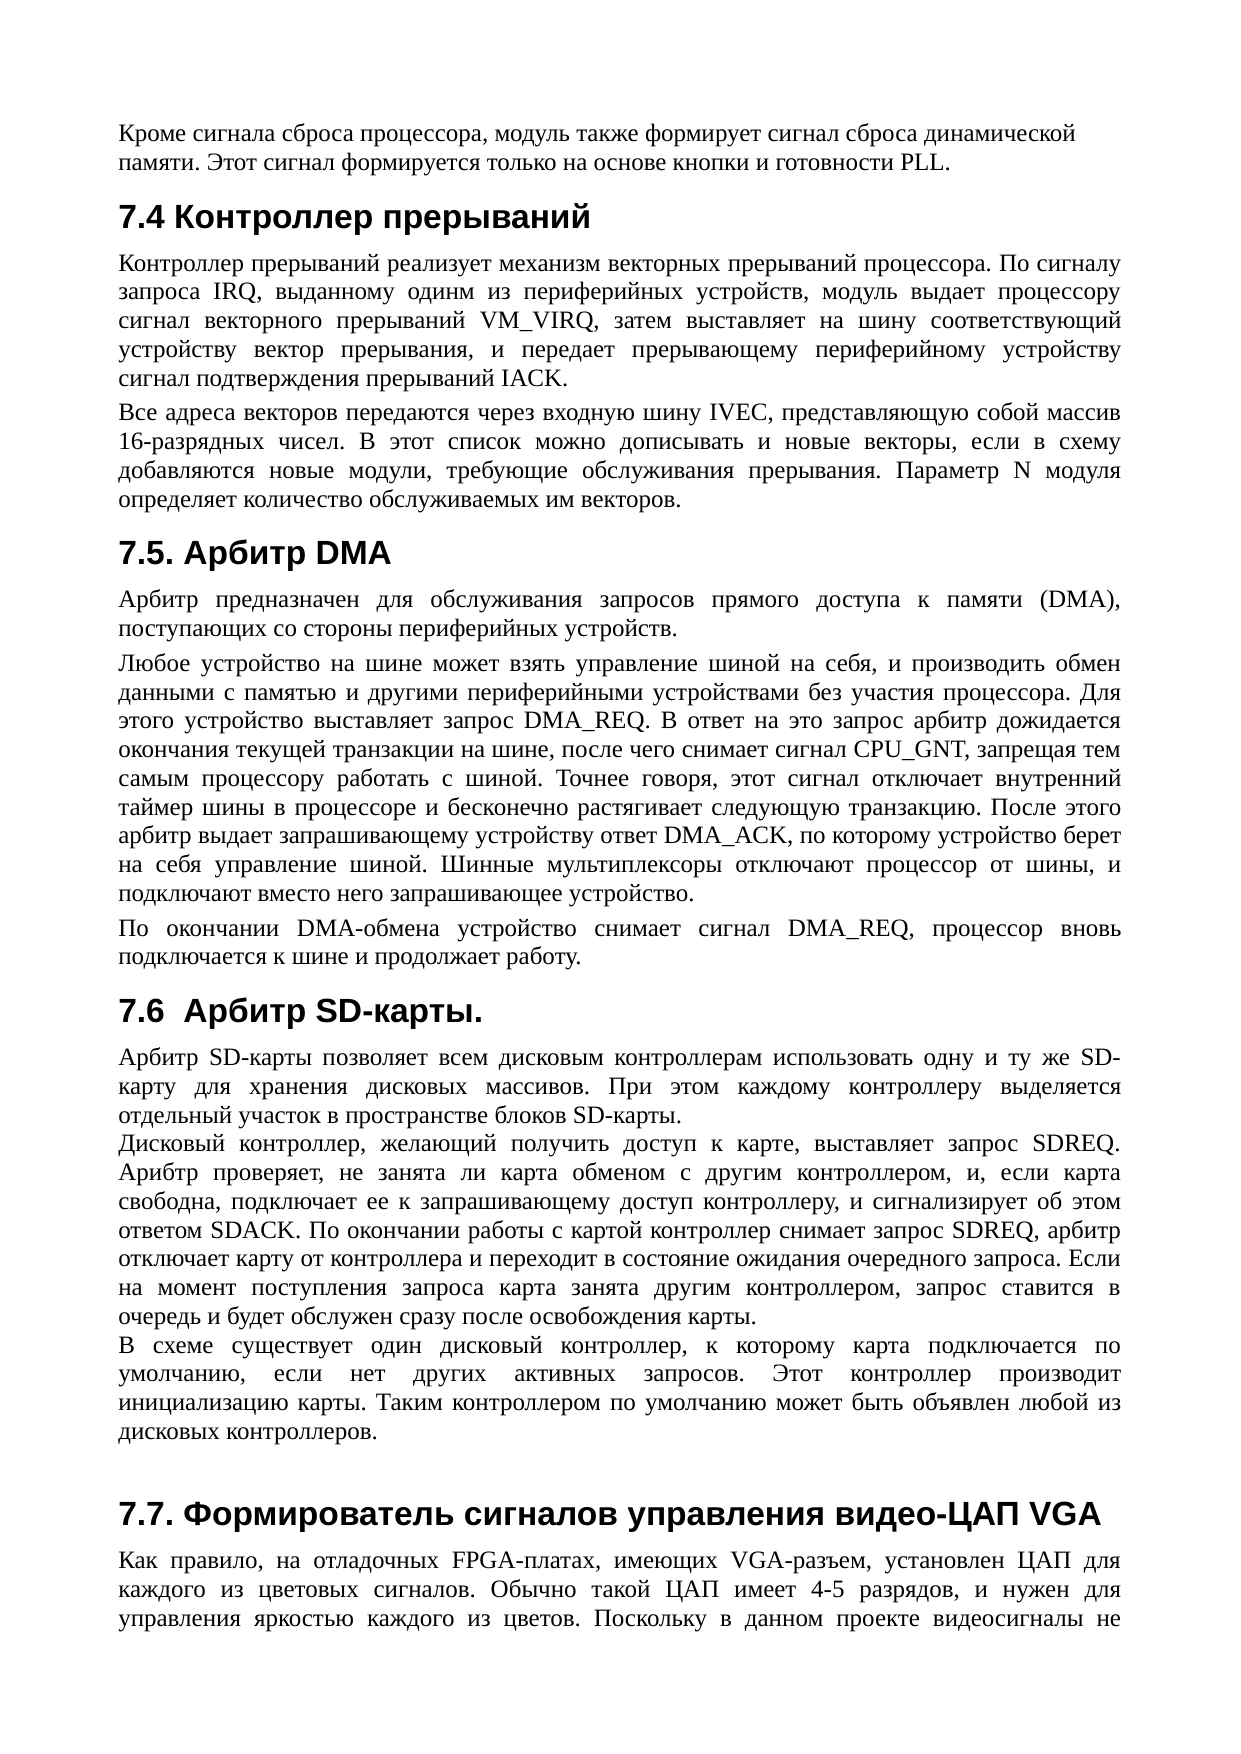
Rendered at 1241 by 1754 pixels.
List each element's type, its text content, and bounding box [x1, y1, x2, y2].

text Дисковый контроллер, желающий получить доступ к карте, выставляет запрос SDREQ. Арибтр проверяет, не занята ли карта обменом с другим контроллером, и, если карта свободна, подключает ее к запрашивающему доступ контроллеру, и сигнализирует об этом ответом SDACK. По окончании работы с картой контроллер снимает запрос SDREQ, арбитр отключает карту от контроллера и переходит в состояние ожидания очередного запроса. Если на момент поступления запроса карта занята другим контроллером, запрос ставится в очередь и будет обслужен сразу после освобождения карты. [118, 1128, 1122, 1330]
text Любое устройство на шине может взять управление шиной на себя, и производить обмен данными с памятью и другими периферийными устройствами без участия процессора. Для этого устройство выставляет запрос DMA_REQ. В ответ на это запрос арбитр дожидается окончания текущей транзакции на шине, после чего снимает сигнал CPU_GNT, запрещая тем самым процессору работать с шиной. Точнее говоря, этот сигнал отключает внутренний таймер шины в процессоре и бесконечно растягивает следующую транзакцию. После этого арбитр выдает запрашивающему устройству ответ DMA_ACK, по которому устройство берет на себя управление шиной. Шинные мультиплексоры отключают процессор от шины, и подключают вместо него запрашивающее устройство. [118, 648, 1122, 907]
text Все адреса векторов передаются через входную шину IVEC, представляющую собой массив 16-разрядных чисел. В этот список можно дописывать и новые векторы, если в схему добавляются новые модули, требующие обслуживания прерывания. Параметр N модуля определяет количество обслуживаемых им векторов. [118, 397, 1122, 512]
text По окончании DMA-обмена устройство снимает сигнал DMA_REQ, процессор вновь подключается к шине и продолжает работу. [118, 913, 1122, 970]
text Арбитр предназначен для обслуживания запросов прямого доступа к памяти (DMA), поступающих со стороны периферийных устройств. [118, 584, 1122, 642]
subtitle 7.6 Арбитр SD-карты. [118, 991, 1122, 1030]
text Как правило, на отладочных FPGA-платах, имеющих VGA-разъем, установлен ЦАП для каждого из цветовых сигналов. Обычно такой ЦАП имеет 4-5 разрядов, и нужен для управления яркостью каждого из цветов. Поскольку в данном проекте видеосигналы не [118, 1545, 1122, 1632]
text Кроме сигнала сброса процессора, модуль также формирует сигнал сброса динамической памяти. Этот сигнал формируется только на основе кнопки и готовности PLL. [118, 118, 1122, 176]
text Контроллер прерываний реализует механизм векторных прерываний процессора. По сигналу запроса IRQ, выданному одинм из периферийных устройств, модуль выдает процессору сигнал векторного прерываний VM_VIRQ, затем выставляет на шину соответствующий устройству вектор прерывания, и передает прерывающему периферийному устройству сигнал подтверждения прерываний IACK. [118, 248, 1122, 391]
subtitle 7.4 Контроллер прерываний [118, 196, 1122, 235]
subtitle 7.7. Формирователь сигналов управления видео-ЦАП VGA [118, 1494, 1122, 1533]
subtitle 7.5. Арбитр DMA [118, 533, 1122, 572]
text Арбитр SD-карты позволяет всем дисковым контроллерам использовать одну и ту же SD-карту для хранения дисковых массивов. При этом каждому контроллеру выделяется отдельный участок в пространстве блоков SD-карты. [118, 1042, 1122, 1128]
text В схеме существует один дисковый контроллер, к которому карта подключается по умолчанию, если нет других активных запросов. Этот контроллер производит инициализацию карты. Таким контроллером по умолчанию может быть объявлен любой из дисковых контроллеров. [118, 1330, 1122, 1445]
